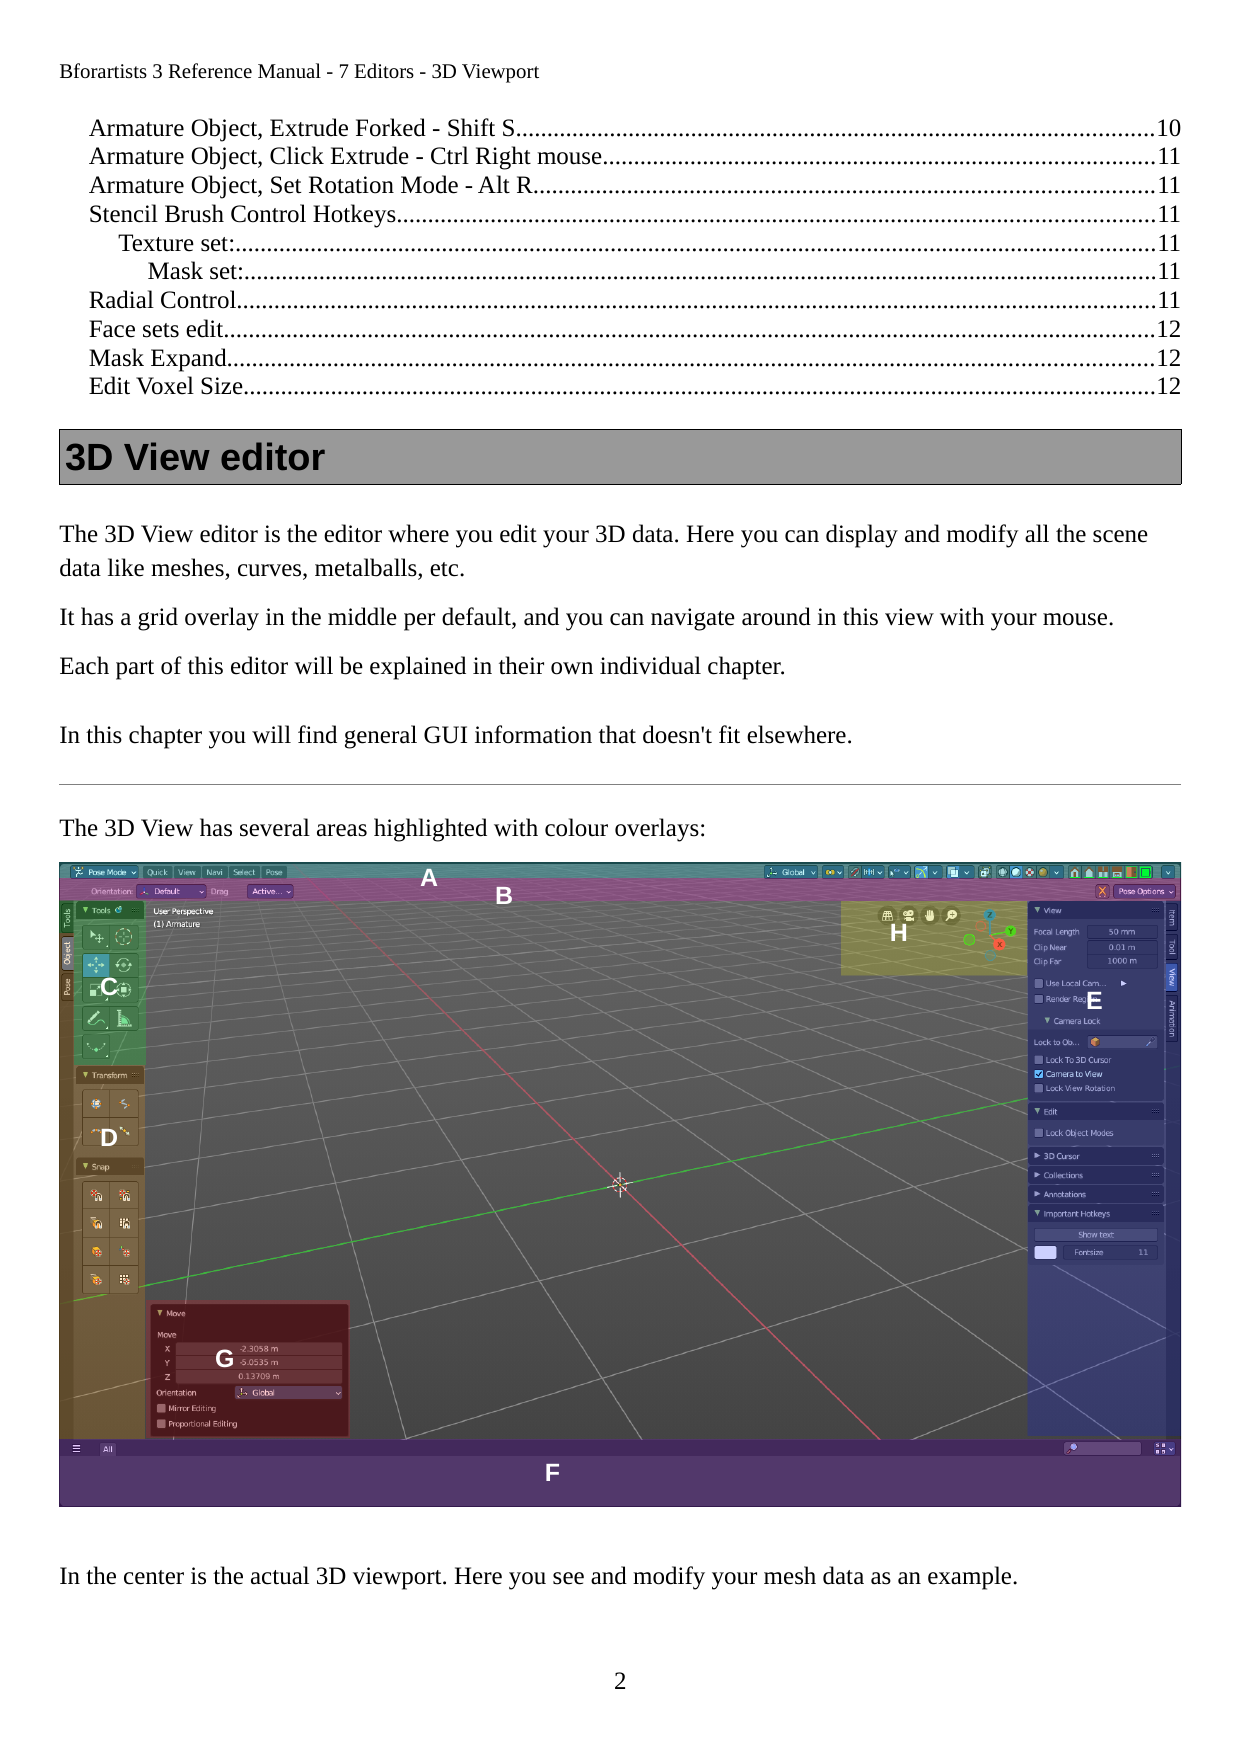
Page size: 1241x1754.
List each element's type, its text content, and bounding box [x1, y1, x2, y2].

text Armature Object, Extrude Forked - Shift S 10 [88, 113, 1181, 141]
text Mask set: 11 [147, 256, 1181, 285]
text Armature Object, Click Extrude - Ctrl Right mouse 11 [88, 141, 1181, 170]
text Face sets edit 12 [88, 314, 1181, 343]
text The 3D View editor is the editor where you edit your 3D data. Here you can display and modify all the scene data like meshes, curves, metalballs, etc. [59, 519, 1181, 582]
text Stencil Brush Control Hotkeys 11 [88, 199, 1181, 228]
text Each part of this editor will be explained in their own individual chapter. In this chapter you will find general GUI information that doesn't fit elsewhere. [59, 651, 1181, 749]
picture [59, 862, 1182, 1507]
text Edit Voxel Size 12 [88, 371, 1181, 400]
text Texture set: 11 [118, 228, 1181, 256]
text It has a grid overlay in the middle per default, and you can navigate around in this view with your mouse. [59, 602, 1181, 631]
text Radial Control 11 [88, 285, 1181, 314]
table_header 3D View editor [60, 430, 1181, 484]
text Armature Object, Set Rotation Mode - Alt R 11 [88, 170, 1181, 199]
text In the center is the actual 3D viewport. Here you see and modify your mesh data as an example. [59, 1561, 1181, 1590]
text Mask Expand 12 [88, 343, 1181, 371]
text The 3D View has several areas highlighted with colour overlays: [59, 813, 1181, 842]
